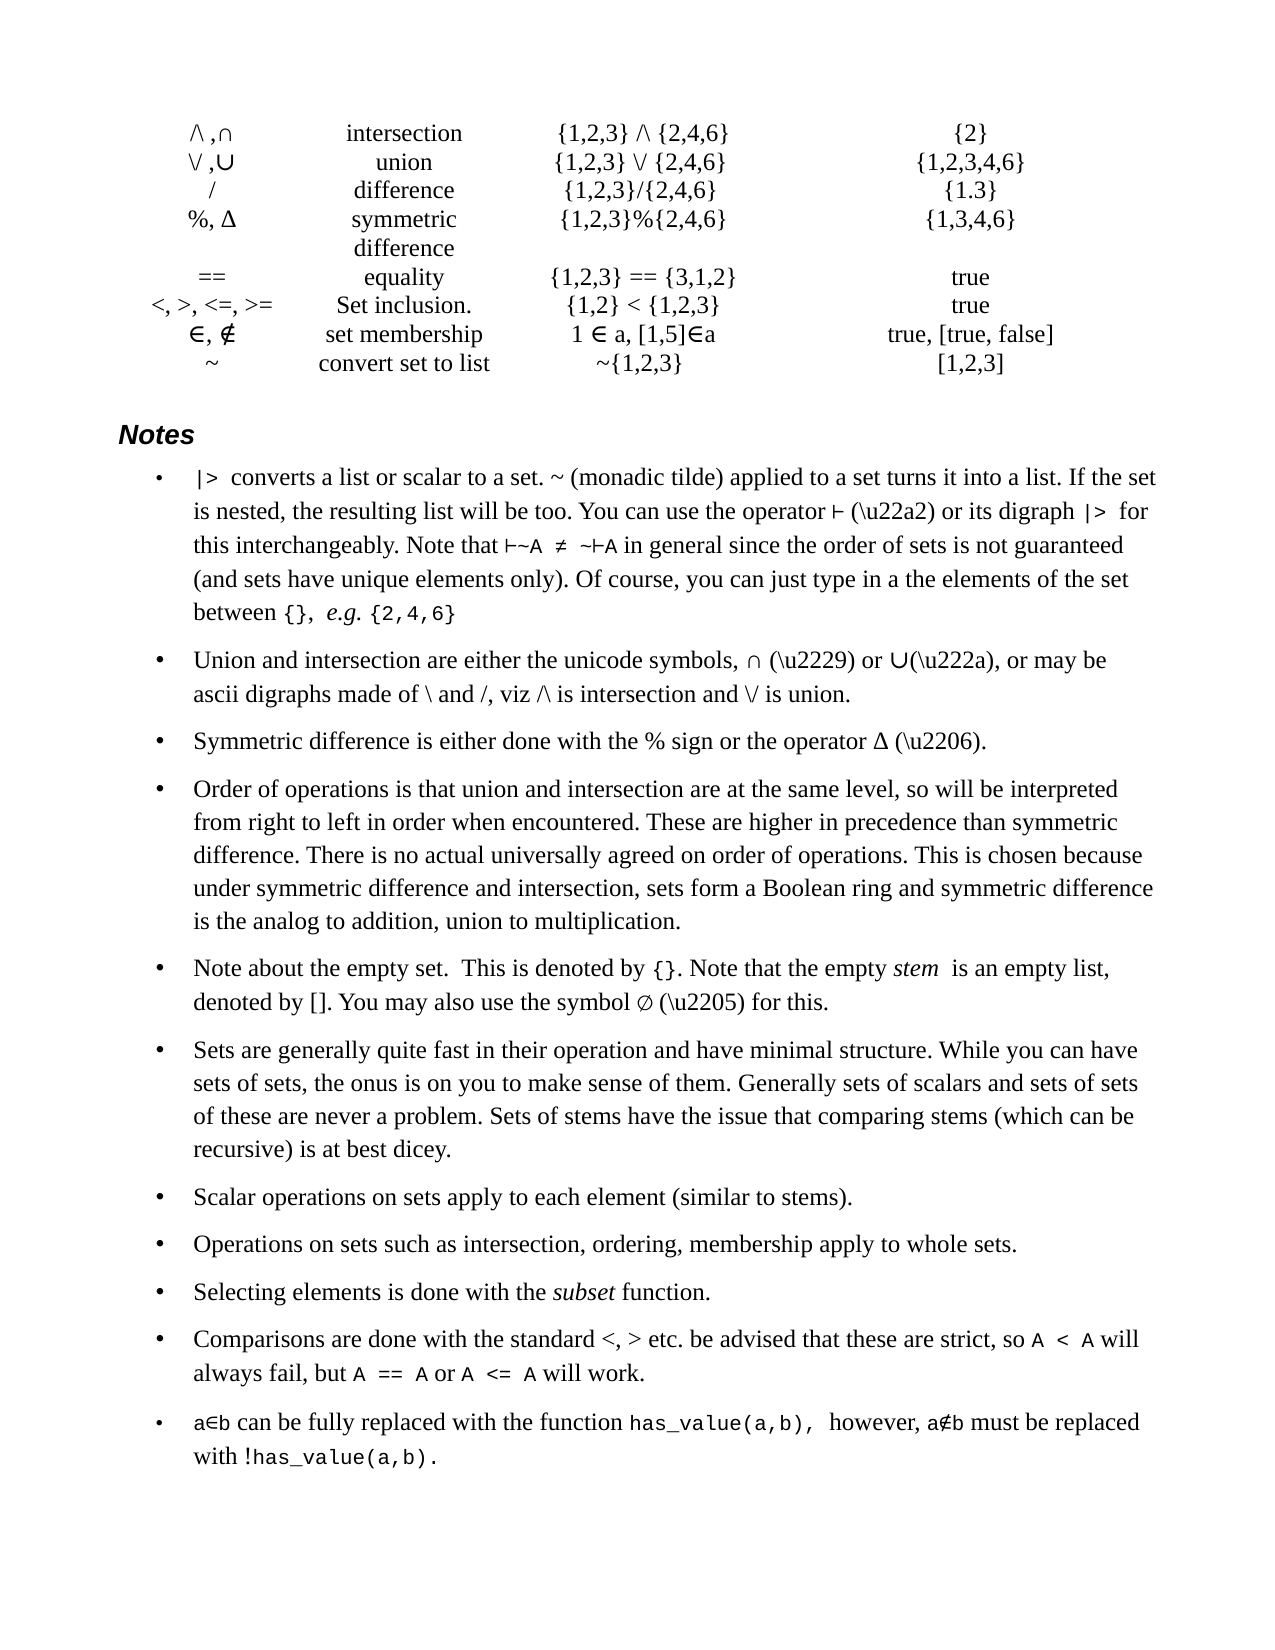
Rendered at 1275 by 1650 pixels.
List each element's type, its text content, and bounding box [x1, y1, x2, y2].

list Selecting elements is done with the subset function. [156, 1277, 1157, 1306]
table_cell true, [true, false] [784, 319, 1157, 348]
table_cell ~ [118, 348, 306, 377]
table_cell \/ ,∪ [118, 147, 306, 176]
table_cell convert set to list [306, 348, 502, 377]
list Comparisons are done with the standard <, > etc. be advised that these are strict, so A < A will always fail, but A == A or A <= A will work. [156, 1324, 1157, 1388]
table_cell {1,2,3,4,6} [784, 147, 1157, 176]
list Note about the empty set. This is denoted by {}. Note that the empty stem is an empty list, denoted by []. You may also use the symbol ∅ (\u2205) for this. [156, 953, 1157, 1016]
list Scalar operations on sets apply to each element (similar to stems). [156, 1182, 1157, 1210]
table_cell {1,3,4,6} [784, 204, 1157, 262]
list Operations on sets such as intersection, ordering, membership apply to whole sets. [156, 1229, 1157, 1258]
table_cell true [784, 262, 1157, 291]
table_cell ~{1,2,3} [503, 348, 784, 377]
table_cell {1,2,3} == {3,1,2} [503, 262, 784, 291]
table_cell {1,2,3} /\ {2,4,6} [503, 118, 784, 147]
table_cell equality [306, 262, 502, 291]
table_cell symmetric difference [306, 204, 502, 262]
table_cell / [118, 176, 306, 204]
table_cell intersection [306, 118, 502, 147]
table_cell %, ∆ [118, 204, 306, 262]
list |> converts a list or scalar to a set. ~ (monadic tilde) applied to a set turns it into a list. If the set is nested, the resulting list will be too. You can use the operator ⊢ (\u22a2) or its digraph |> for this interchangeably. Note that ⊢~A ≠ ~⊢A in general since the order of sets is not guaranteed (and sets have unique elements only). Of course, you can just type in a the elements of the set between {}, e.g. {2,4,6} [156, 462, 1157, 627]
list Sets are generally quite fast in their operation and have minimal structure. While you can have sets of sets, the onus is on you to make sense of them. Generally sets of scalars and sets of sets of these are never a problem. Sets of stems have the issue that comparing stems (which can be recursive) is at best dicey. [156, 1035, 1157, 1163]
table_cell {2} [784, 118, 1157, 147]
table_cell set membership [306, 319, 502, 348]
table_cell ∈, ∉ [118, 319, 306, 348]
table_cell Set inclusion. [306, 291, 502, 319]
table_cell /\ ,∩ [118, 118, 306, 147]
table_cell {1,2,3}/{2,4,6} [503, 176, 784, 204]
table_cell union [306, 147, 502, 176]
table_cell == [118, 262, 306, 291]
list a∈b can be fully replaced with the function has_value(a,b), however, a∉b must be replaced with !has_value(a,b). [156, 1407, 1157, 1470]
list Union and intersection are either the unicode symbols, ∩ (\u2229) or ∪(\u222a), or may be ascii digraphs made of \ and /, viz /\ is intersection and \/ is union. [156, 646, 1157, 707]
table_cell 1 ∈ a, [1,5]∈a [503, 319, 784, 348]
table_cell {1,2} < {1,2,3} [503, 291, 784, 319]
list Symmetric difference is either done with the % sign or the operator ∆ (\u2206). [156, 726, 1157, 755]
list Order of operations is that union and intersection are at the same level, so will be interpreted from right to left in order when encountered. These are higher in precedence than symmetric difference. There is no actual universally agreed on order of operations. This is chosen because under symmetric difference and intersection, sets form a Boolean ring and symmetric difference is the analog to addition, union to multiplication. [156, 774, 1157, 935]
table_cell true [784, 291, 1157, 319]
table_cell {1,2,3} \/ {2,4,6} [503, 147, 784, 176]
table_cell {1.3} [784, 176, 1157, 204]
table_cell difference [306, 176, 502, 204]
table_cell <, >, <=, >= [118, 291, 306, 319]
table_cell {1,2,3}%{2,4,6} [503, 204, 784, 262]
table_cell [1,2,3] [784, 348, 1157, 377]
subtitle Notes [118, 418, 1157, 450]
